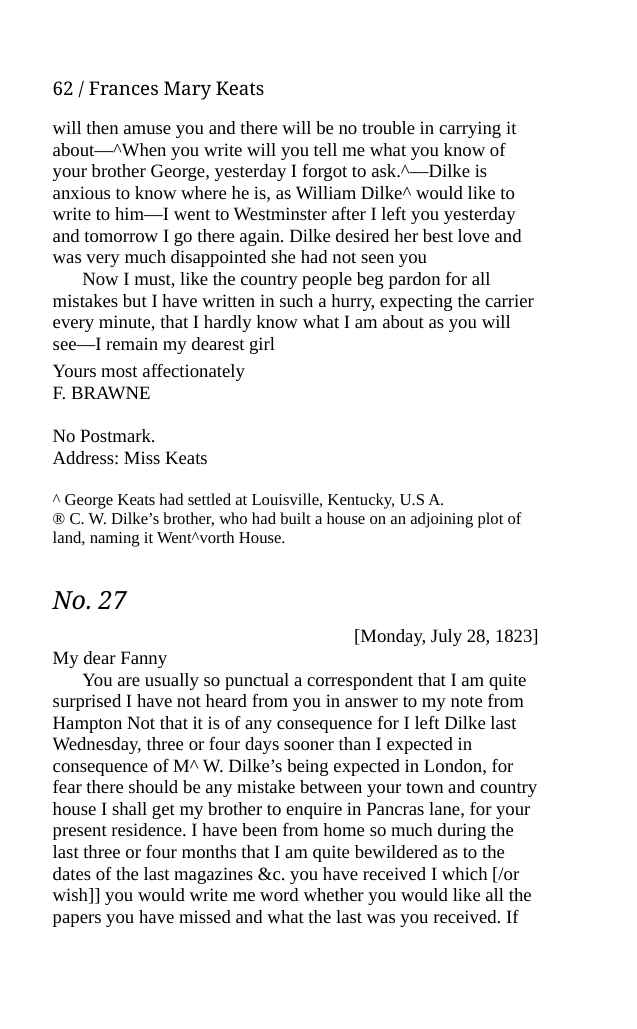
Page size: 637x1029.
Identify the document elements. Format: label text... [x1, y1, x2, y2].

text My dear Fanny [52, 647, 538, 668]
text ® C. W. Dilke’s brother, who had built a house on an adjoining plot of land, naming it Went^vorth House. [52, 509, 538, 547]
text Yours most affectionately [52, 360, 538, 382]
text Address: Miss Keats [52, 447, 538, 468]
text Now I must, like the country people beg pardon for all mistakes but I have written in such a hurry, expecting the carrier every minute, that I hardly know what I am about as you will see—I remain my dearest girl [52, 268, 538, 354]
text [Monday, July 28, 1823] [52, 625, 538, 647]
text You are usually so punctual a correspondent that I am quite surprised I have not heard from you in answer to my note from Hampton Not that it is of any consequence for I left Dilke last Wednesday, three or four days sooner than I expected in consequence of M^ W. Dilke’s being expected in London, for fear there should be any mistake between your town and country house I shall get my brother to enquire in Pancras lane, for your present residence. I have been from home so much during the last three or four months that I am quite bewildered as to the dates of the last magazines &c. you have received I which [/or wish]] you would write me word whether you would like all the papers you have missed and what the last was you received. If [52, 668, 538, 927]
text No Postmark. [52, 425, 538, 447]
text F. BRAWNE [52, 382, 538, 403]
text will then amuse you and there will be no trouble in carrying it about—^When you write will you tell me what you know of your brother George, yesterday I forgot to ask.^—Dilke is anxious to know where he is, as William Dilke^ would like to write to him—I went to Westminster after I left you yesterday and tomorrow I go there again. Dilke desired her best love and was very much disappointed she had not seen you [52, 117, 538, 268]
text ^ George Keats had settled at Louisville, Kentucky, U.S A. [52, 490, 538, 509]
subtitle No. 27 [52, 582, 538, 616]
